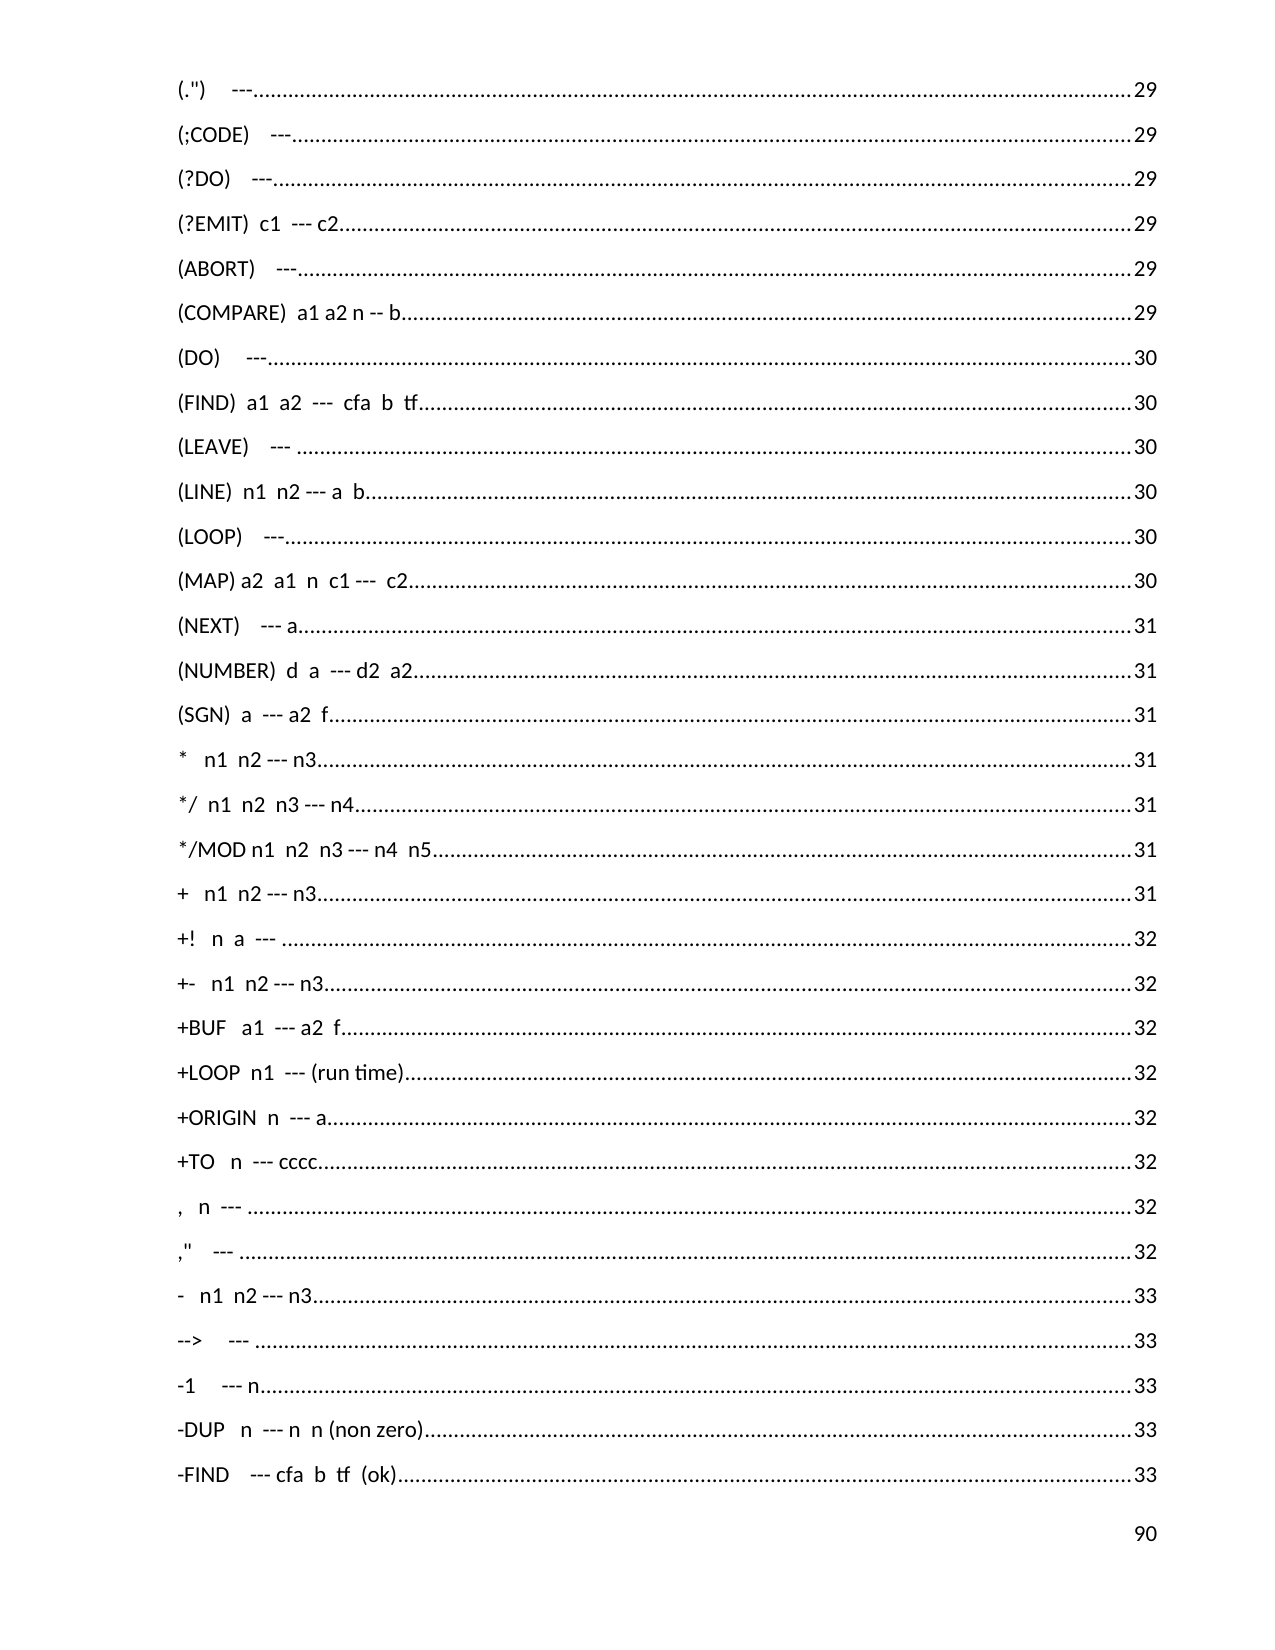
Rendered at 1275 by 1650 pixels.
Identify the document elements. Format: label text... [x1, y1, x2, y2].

text (.") --- 29 [177, 75, 1157, 103]
text */MOD n1 n2 n3 --- n4 n5 31 [177, 835, 1157, 863]
text -1 --- n 33 [177, 1371, 1157, 1399]
text (LINE) n1 n2 --- a b 30 [177, 477, 1157, 505]
text -DUP n --- n n (non zero) 33 [177, 1416, 1157, 1444]
text - n1 n2 --- n3 33 [177, 1282, 1157, 1309]
text (?EMIT) c1 --- c2 29 [177, 209, 1157, 237]
text + n1 n2 --- n3 31 [177, 879, 1157, 907]
text (SGN) a --- a2 f 31 [177, 701, 1157, 729]
text , n --- 32 [177, 1192, 1157, 1220]
text (MAP) a2 a1 n c1 --- c2 30 [177, 567, 1157, 594]
text (COMPARE) a1 a2 n -- b 29 [177, 298, 1157, 326]
text +LOOP n1 --- (run time) 32 [177, 1058, 1157, 1086]
text +BUF a1 --- a2 f 32 [177, 1013, 1157, 1041]
text -FIND --- cfa b tf (ok) 33 [177, 1460, 1157, 1488]
text +TO n --- cccc 32 [177, 1147, 1157, 1176]
text (FIND) a1 a2 --- cfa b tf 30 [177, 388, 1157, 416]
text +! n a --- 32 [177, 924, 1157, 952]
text */ n1 n2 n3 --- n4 31 [177, 790, 1157, 818]
text +- n1 n2 --- n3 32 [177, 969, 1157, 997]
text --> --- 33 [177, 1326, 1157, 1354]
text (NUMBER) d a --- d2 a2 31 [177, 656, 1157, 684]
text ," --- 32 [177, 1237, 1157, 1265]
text (NEXT) --- a 31 [177, 611, 1157, 639]
text +ORIGIN n --- a 32 [177, 1103, 1157, 1131]
text (?DO) --- 29 [177, 164, 1157, 192]
text (;CODE) --- 29 [177, 120, 1157, 148]
text (LOOP) --- 30 [177, 522, 1157, 550]
text (ABORT) --- 29 [177, 254, 1157, 282]
text * n1 n2 --- n3 31 [177, 745, 1157, 773]
text (LEAVE) --- 30 [177, 432, 1157, 461]
text (DO) --- 30 [177, 343, 1157, 371]
